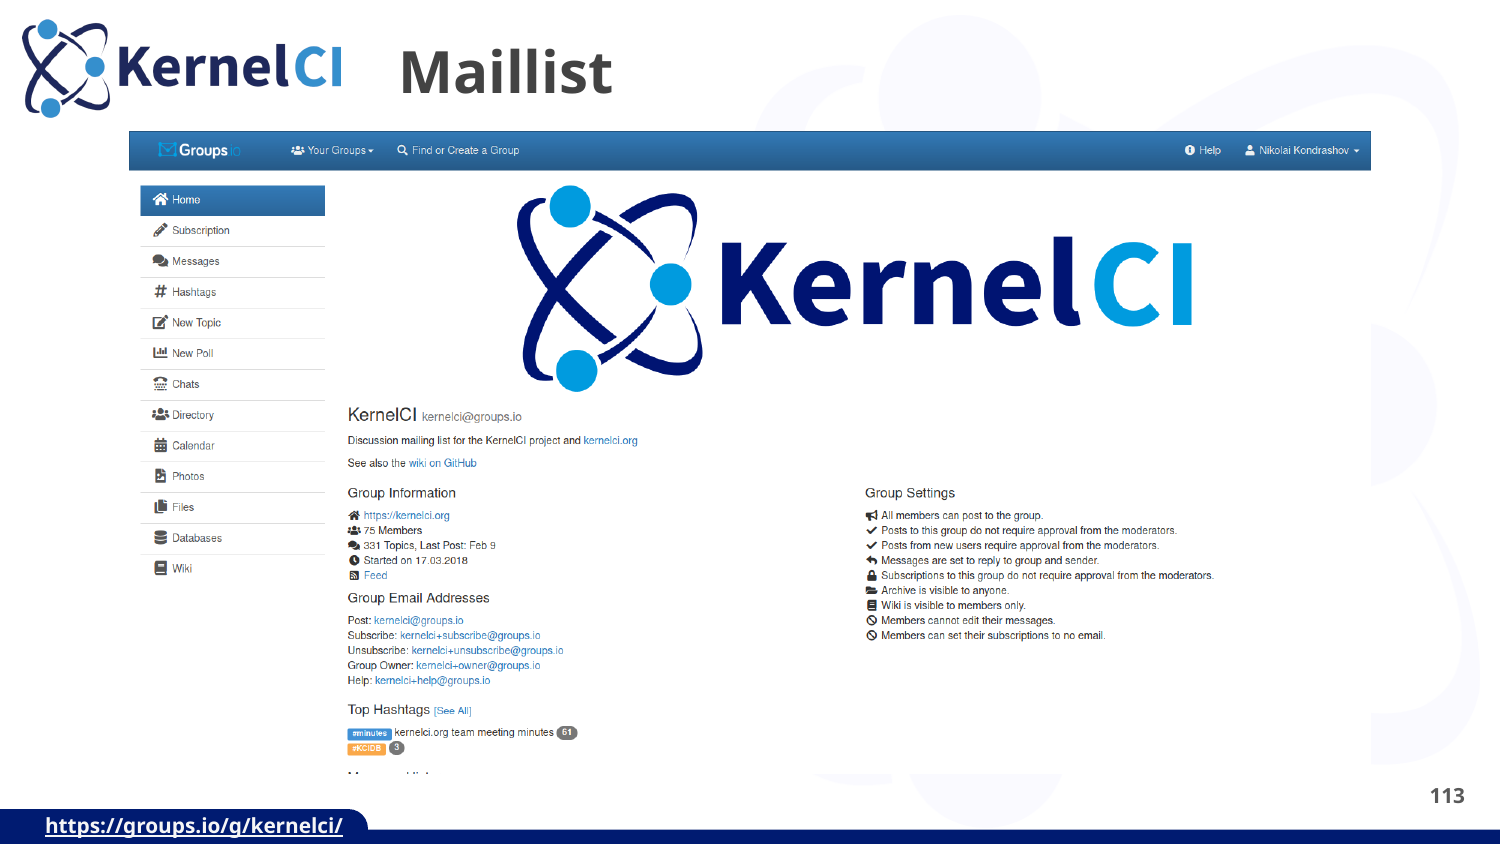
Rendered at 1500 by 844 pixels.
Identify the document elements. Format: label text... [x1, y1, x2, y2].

picture [129, 15, 1480, 828]
picture [22, 19, 341, 118]
slide_number [1389, 764, 1480, 830]
title Maillist [383, 23, 1455, 117]
text_box https://groups.io/g/kernelci/ [0, 809, 368, 844]
